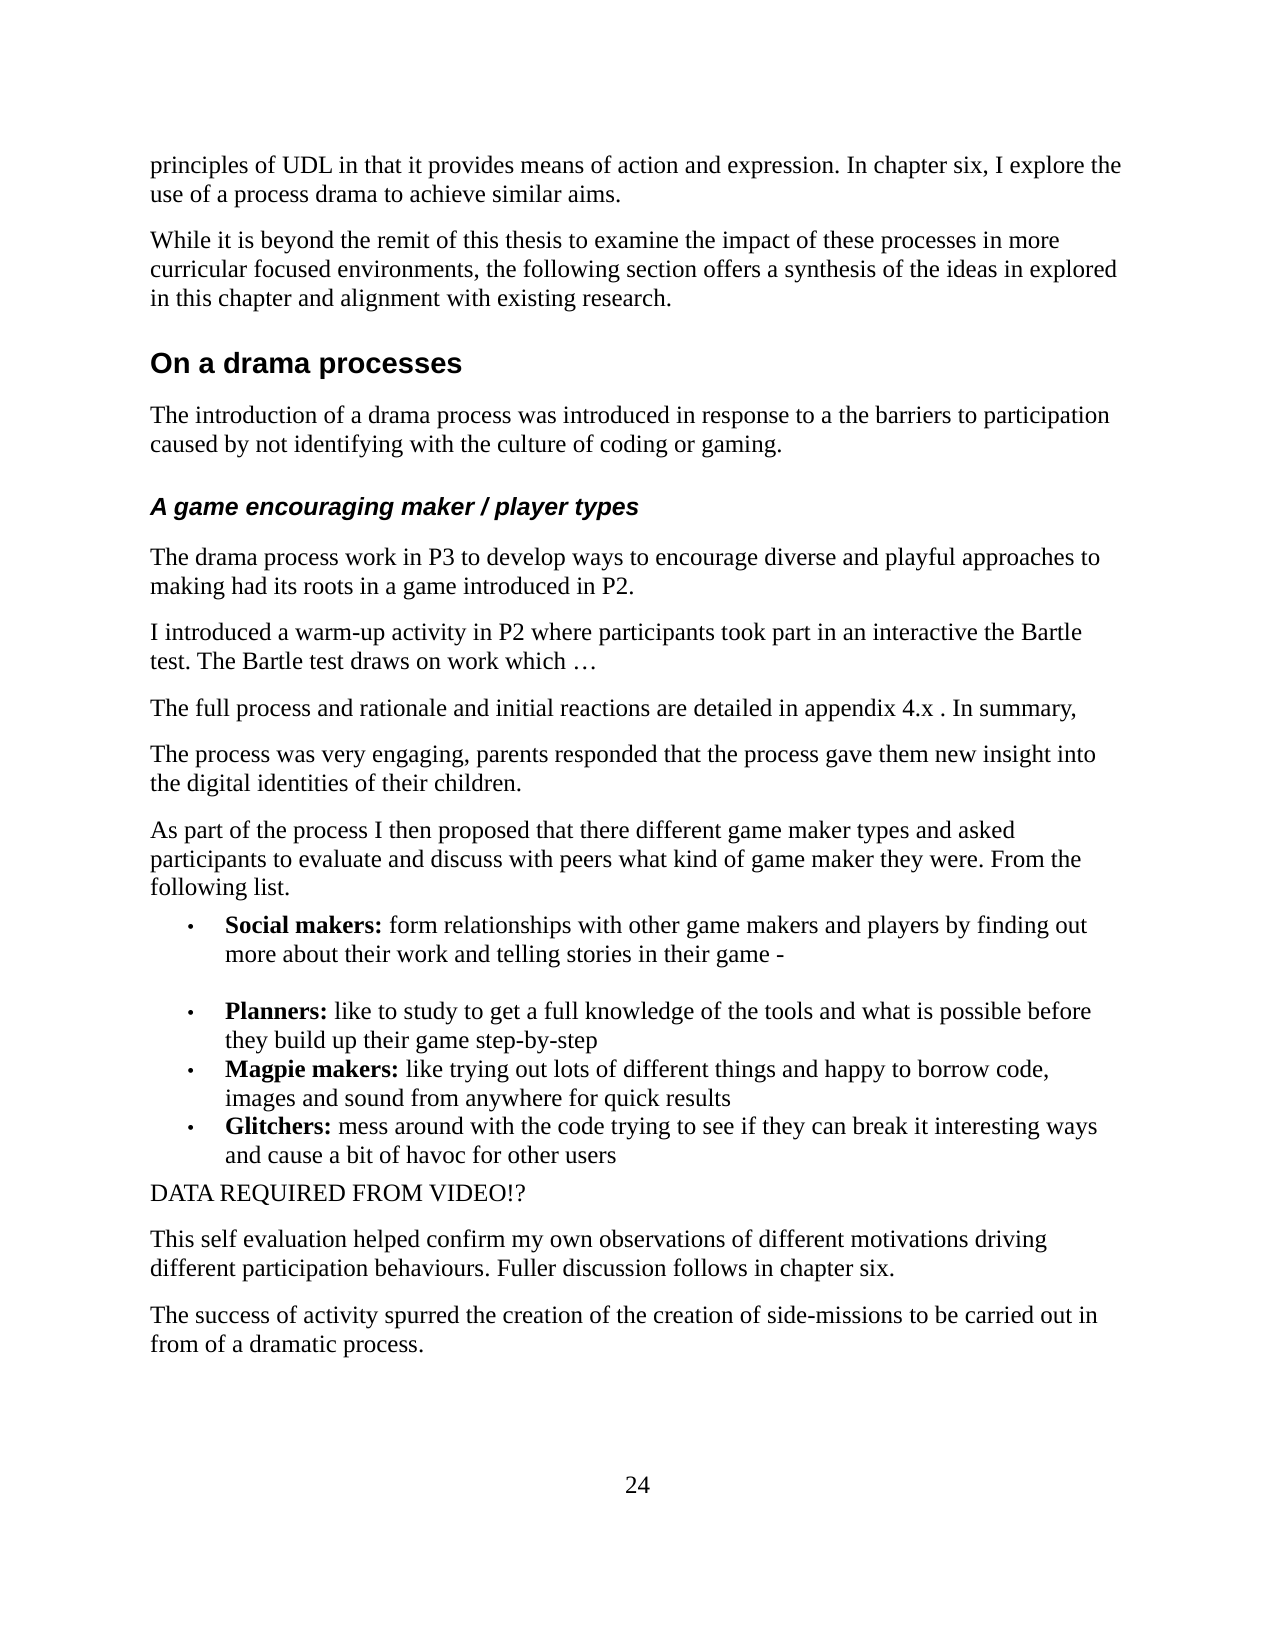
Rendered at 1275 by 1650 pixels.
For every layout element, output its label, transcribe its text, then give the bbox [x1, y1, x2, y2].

text DATA REQUIRED FROM VIDEO!? [150, 1178, 1125, 1207]
text The process was very engaging, parents responded that the process gave them new insight into the digital identities of their children. [150, 739, 1125, 797]
text The drama process work in P3 to develop ways to encourage diverse and playful approaches to making had its roots in a game introduced in P2. [150, 542, 1125, 599]
list Social makers: form relationships with other game makers and players by finding out more about their work and telling stories in their game - [187, 910, 1125, 996]
text The success of activity spurred the creation of the creation of side-missions to be carried out in from of a dramatic process. [150, 1300, 1125, 1357]
text This self evaluation helped confirm my own observations of different motivations driving different participation behaviours. Fuller discussion follows in chapter six. [150, 1224, 1125, 1282]
text I introduced a warm-up activity in P2 where participants took part in an interactive the Bartle test. The Bartle test draws on work which … [150, 617, 1125, 675]
text The introduction of a drama process was introduced in response to a the barriers to participation caused by not identifying with the culture of coding or gaming. [150, 401, 1125, 458]
subtitle A game encouraging maker / player types [150, 492, 1125, 521]
subtitle On a drama processes [150, 346, 1125, 379]
list Glitchers: mess around with the code trying to see if they can break it interesting ways and cause a bit of havoc for other users [187, 1111, 1125, 1169]
list Magpie makers: like trying out lots of different things and happy to borrow code, images and sound from anywhere for quick results [187, 1054, 1125, 1111]
list Planners: like to study to get a full knowledge of the tools and what is possible before they build up their game step-by-step [187, 996, 1125, 1054]
text While it is beyond the remit of this thesis to examine the impact of these processes in more curricular focused environments, the following section offers a synthesis of the ideas in explored in this chapter and alignment with existing research. [150, 225, 1125, 312]
text principles of UDL in that it provides means of action and expression. In chapter six, I explore the use of a process drama to achieve similar aims. [150, 150, 1125, 207]
text As part of the process I then proposed that there different game maker types and asked participants to evaluate and discuss with peers what kind of game maker they were. From the following list. [150, 815, 1125, 901]
text The full process and rationale and initial reactions are detailed in appendix 4.x . In summary, [150, 693, 1125, 722]
